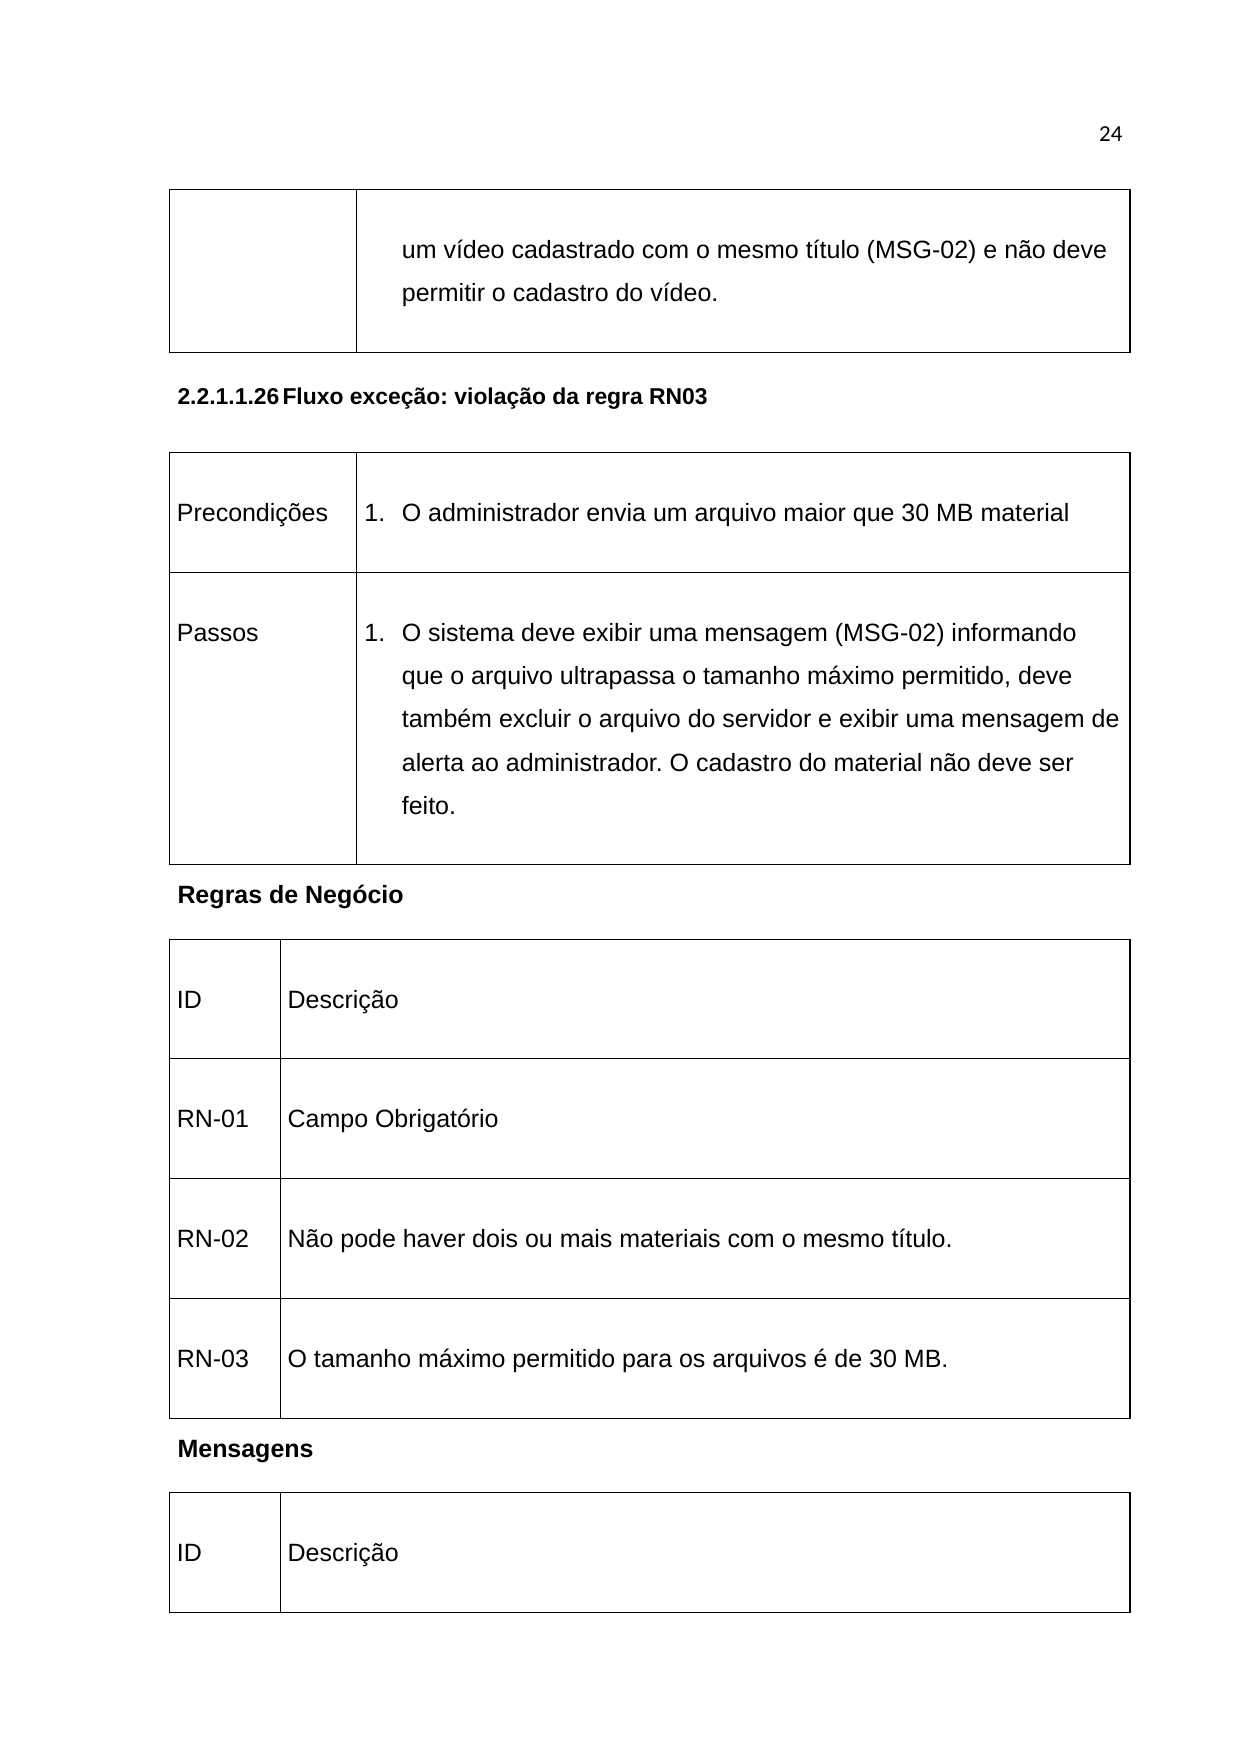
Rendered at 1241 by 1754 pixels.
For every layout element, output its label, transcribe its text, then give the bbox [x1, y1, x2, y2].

table_cell RN-02 [170, 1179, 280, 1298]
table_header Precondições [170, 453, 356, 572]
subtitle Mensagens [177, 1434, 1122, 1462]
table_cell RN-01 [170, 1059, 280, 1178]
table_cell Não pode haver dois ou mais materiais com o mesmo título. [281, 1179, 1129, 1298]
table_header Descrição [281, 1493, 1129, 1612]
table_cell RN-03 [170, 1299, 280, 1418]
table_cell um vídeo cadastrado com o mesmo título (MSG-02) e não deve permitir o cadastro do vídeo. [357, 190, 1129, 352]
table_header Descrição [281, 940, 1129, 1058]
table_cell Passos [170, 573, 356, 864]
table_header ID [170, 1493, 280, 1612]
table_cell O tamanho máximo permitido para os arquivos é de 30 MB. [281, 1299, 1129, 1418]
table_header ID [170, 940, 280, 1058]
table_header O administrador envia um arquivo maior que 30 MB material [357, 453, 1129, 572]
subtitle Fluxo exceção: violação da regra RN03 [177, 383, 1122, 409]
table_cell O sistema deve exibir uma mensagem (MSG-02) informando que o arquivo ultrapassa o tamanho máximo permitido, deve também excluir o arquivo do servidor e exibir uma mensagem de alerta ao administrador. O cadastro do material não deve ser feito. [357, 573, 1129, 864]
table_cell Campo Obrigatório [281, 1059, 1129, 1178]
table_cell [170, 190, 356, 352]
subtitle Regras de Negócio [177, 880, 1122, 909]
